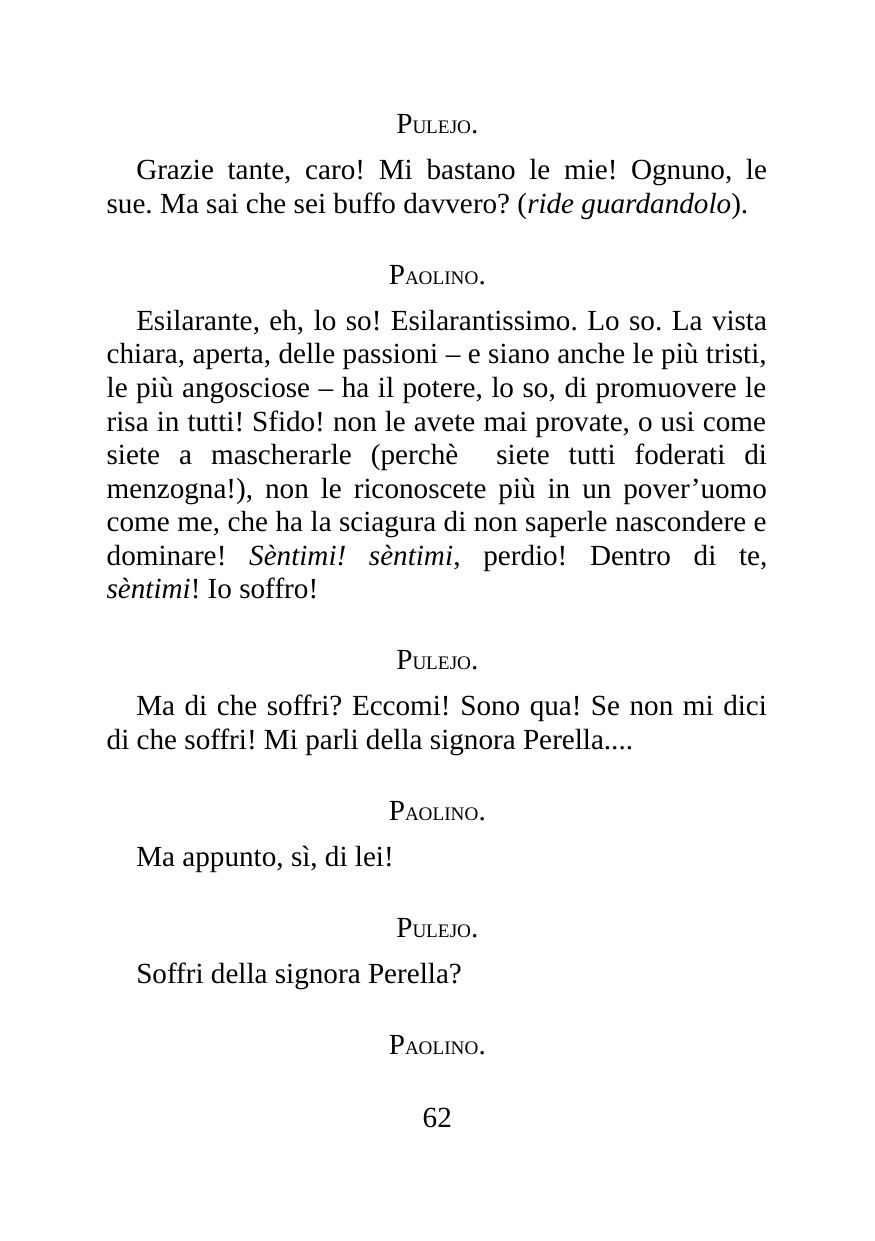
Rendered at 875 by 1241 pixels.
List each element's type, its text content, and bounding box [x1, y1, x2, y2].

text Paolino. [106, 793, 768, 827]
text Paolino. [106, 257, 768, 291]
text Ma di che soffri? Eccomi! Sono qua! Se non mi dici di che soffri! Mi parli della signora Perella.... [106, 688, 768, 756]
text Grazie tante, caro! Mi bastano le mie! Ognuno, le sue. Ma sai che sei buffo davvero? (ride guardandolo). [106, 152, 768, 219]
text Esilarante, eh, lo so! Esilarantissimo. Lo so. La vista chiara, aperta, delle passioni ‒ e siano anche le più tristi, le più angosciose ‒ ha il potere, lo so, di promuovere le risa in tutti! Sfido! non le avete mai provate, o usi come siete a mascherarle (perchè siete tutti foderati di menzogna!), non le riconoscete più in un pover’uomo come me, che ha la sciagura di non saperle nascondere e dominare! Sèntimi! sèntimi, perdio! Dentro di te, sèntimi! Io soffro! [106, 303, 768, 605]
text Pulejo. [106, 910, 768, 944]
text Paolino. [106, 1027, 768, 1061]
text Ma appunto, sì, di lei! [106, 839, 768, 873]
text Pulejo. [106, 642, 768, 676]
text Soffri della signora Perella? [106, 956, 768, 990]
text Pulejo. [106, 106, 768, 140]
